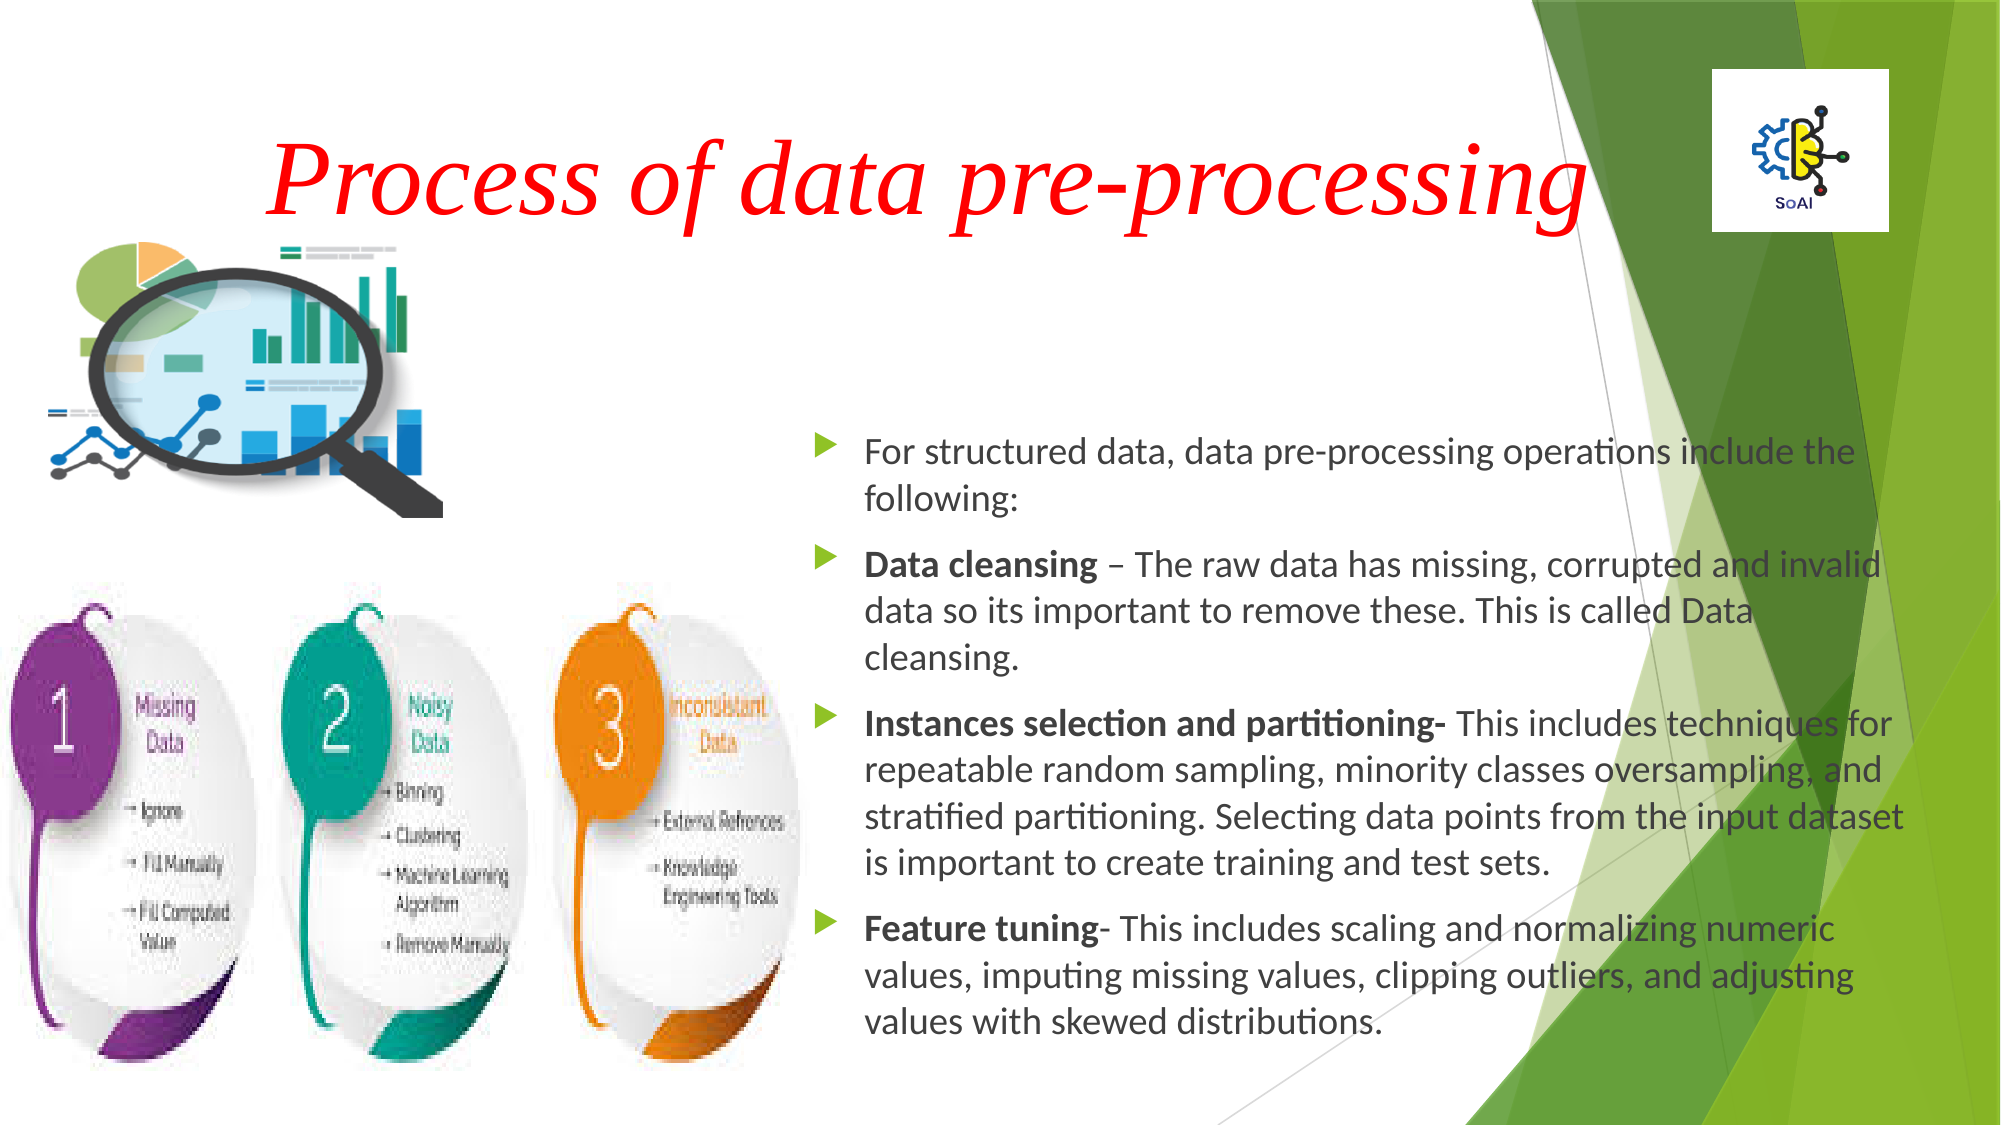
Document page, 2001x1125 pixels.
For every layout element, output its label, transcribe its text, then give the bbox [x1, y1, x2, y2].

picture [0, 201, 476, 536]
title Process of data pre-processing [224, 99, 1635, 317]
list For structured data, data pre-processing operations include the following: Data cleansing – The raw data has missing, corrupted and invalid data so its important to remove these. This is called Data cleansing. Instances selection and partitioning- This includes techniques for repeatable random sampling, minority classes oversampling, and stratified partitioning. Selecting data points from the input dataset is important to create training and test sets. Feature tuning- This includes scaling and normalizing numeric values, imputing missing values, clipping outliers, and adjusting values with skewed distributions. [797, 418, 1925, 1056]
picture [0, 550, 810, 1125]
picture [1712, 69, 1889, 232]
